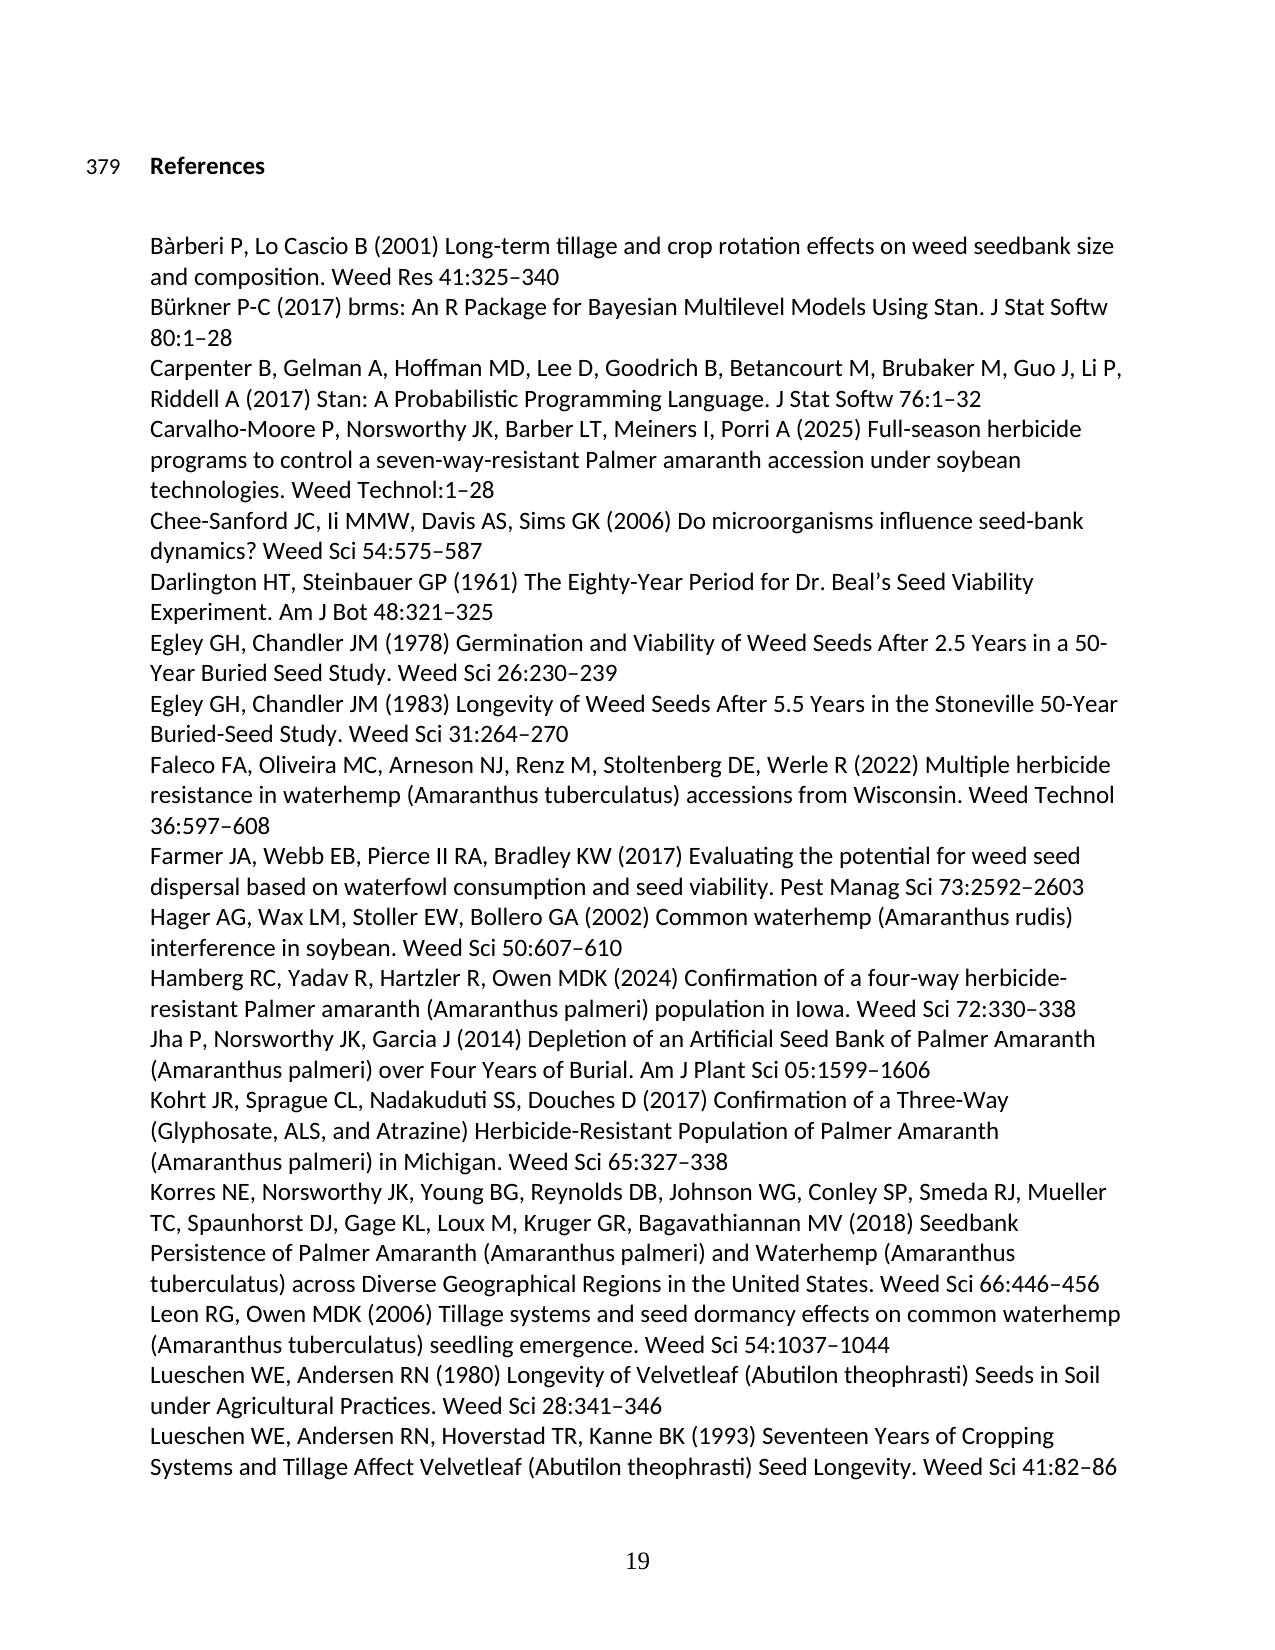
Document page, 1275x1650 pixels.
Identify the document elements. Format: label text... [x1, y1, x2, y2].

text Hager AG, Wax LM, Stoller EW, Bollero GA (2002) Common waterhemp (Amaranthus rudis) interference in soybean. Weed Sci 50:607–610 [150, 902, 1125, 963]
text Egley GH, Chandler JM (1978) Germination and Viability of Weed Seeds After 2.5 Years in a 50-Year Buried Seed Study. Weed Sci 26:230–239 [150, 627, 1125, 688]
text References [150, 150, 1125, 181]
text Korres NE, Norsworthy JK, Young BG, Reynolds DB, Johnson WG, Conley SP, Smeda RJ, Mueller TC, Spaunhorst DJ, Gage KL, Loux M, Kruger GR, Bagavathiannan MV (2018) Seedbank Persistence of Palmer Amaranth (Amaranthus palmeri) and Waterhemp (Amaranthus tuberculatus) across Diverse Geographical Regions in the United States. Weed Sci 66:446–456 [150, 1176, 1125, 1298]
text Darlington HT, Steinbauer GP (1961) The Eighty-Year Period for Dr. Beal’s Seed Viability Experiment. Am J Bot 48:321–325 [150, 566, 1125, 627]
text Egley GH, Chandler JM (1983) Longevity of Weed Seeds After 5.5 Years in the Stoneville 50-Year Buried-Seed Study. Weed Sci 31:264–270 [150, 688, 1125, 749]
text Faleco FA, Oliveira MC, Arneson NJ, Renz M, Stoltenberg DE, Werle R (2022) Multiple herbicide resistance in waterhemp (Amaranthus tuberculatus) accessions from Wisconsin. Weed Technol 36:597–608 [150, 749, 1125, 841]
text Jha P, Norsworthy JK, Garcia J (2014) Depletion of an Artificial Seed Bank of Palmer Amaranth (Amaranthus palmeri) over Four Years of Burial. Am J Plant Sci 05:1599–1606 [150, 1024, 1125, 1085]
text Lueschen WE, Andersen RN, Hoverstad TR, Kanne BK (1993) Seventeen Years of Cropping Systems and Tillage Affect Velvetleaf (Abutilon theophrasti) Seed Longevity. Weed Sci 41:82–86 [150, 1420, 1125, 1481]
text Carpenter B, Gelman A, Hoffman MD, Lee D, Goodrich B, Betancourt M, Brubaker M, Guo J, Li P, Riddell A (2017) Stan: A Probabilistic Programming Language. J Stat Softw 76:1–32 [150, 352, 1125, 413]
text Lueschen WE, Andersen RN (1980) Longevity of Velvetleaf (Abutilon theophrasti) Seeds in Soil under Agricultural Practices. Weed Sci 28:341–346 [150, 1359, 1125, 1420]
text Farmer JA, Webb EB, Pierce II RA, Bradley KW (2017) Evaluating the potential for weed seed dispersal based on waterfowl consumption and seed viability. Pest Manag Sci 73:2592–2603 [150, 841, 1125, 902]
text Bürkner P-C (2017) brms: An R Package for Bayesian Multilevel Models Using Stan. J Stat Softw 80:1–28 [150, 291, 1125, 352]
text Leon RG, Owen MDK (2006) Tillage systems and seed dormancy effects on common waterhemp (Amaranthus tuberculatus) seedling emergence. Weed Sci 54:1037–1044 [150, 1298, 1125, 1359]
text Bàrberi P, Lo Cascio B (2001) Long-term tillage and crop rotation effects on weed seedbank size and composition. Weed Res 41:325–340 [150, 230, 1125, 291]
text Carvalho-Moore P, Norsworthy JK, Barber LT, Meiners I, Porri A (2025) Full-season herbicide programs to control a seven-way-resistant Palmer amaranth accession under soybean technologies. Weed Technol:1–28 [150, 413, 1125, 505]
text Hamberg RC, Yadav R, Hartzler R, Owen MDK (2024) Confirmation of a four-way herbicide-resistant Palmer amaranth (Amaranthus palmeri) population in Iowa. Weed Sci 72:330–338 [150, 963, 1125, 1024]
text Kohrt JR, Sprague CL, Nadakuduti SS, Douches D (2017) Confirmation of a Three-Way (Glyphosate, ALS, and Atrazine) Herbicide-Resistant Population of Palmer Amaranth (Amaranthus palmeri) in Michigan. Weed Sci 65:327–338 [150, 1085, 1125, 1176]
text Chee-Sanford JC, Ii MMW, Davis AS, Sims GK (2006) Do microorganisms influence seed-bank dynamics? Weed Sci 54:575–587 [150, 505, 1125, 566]
